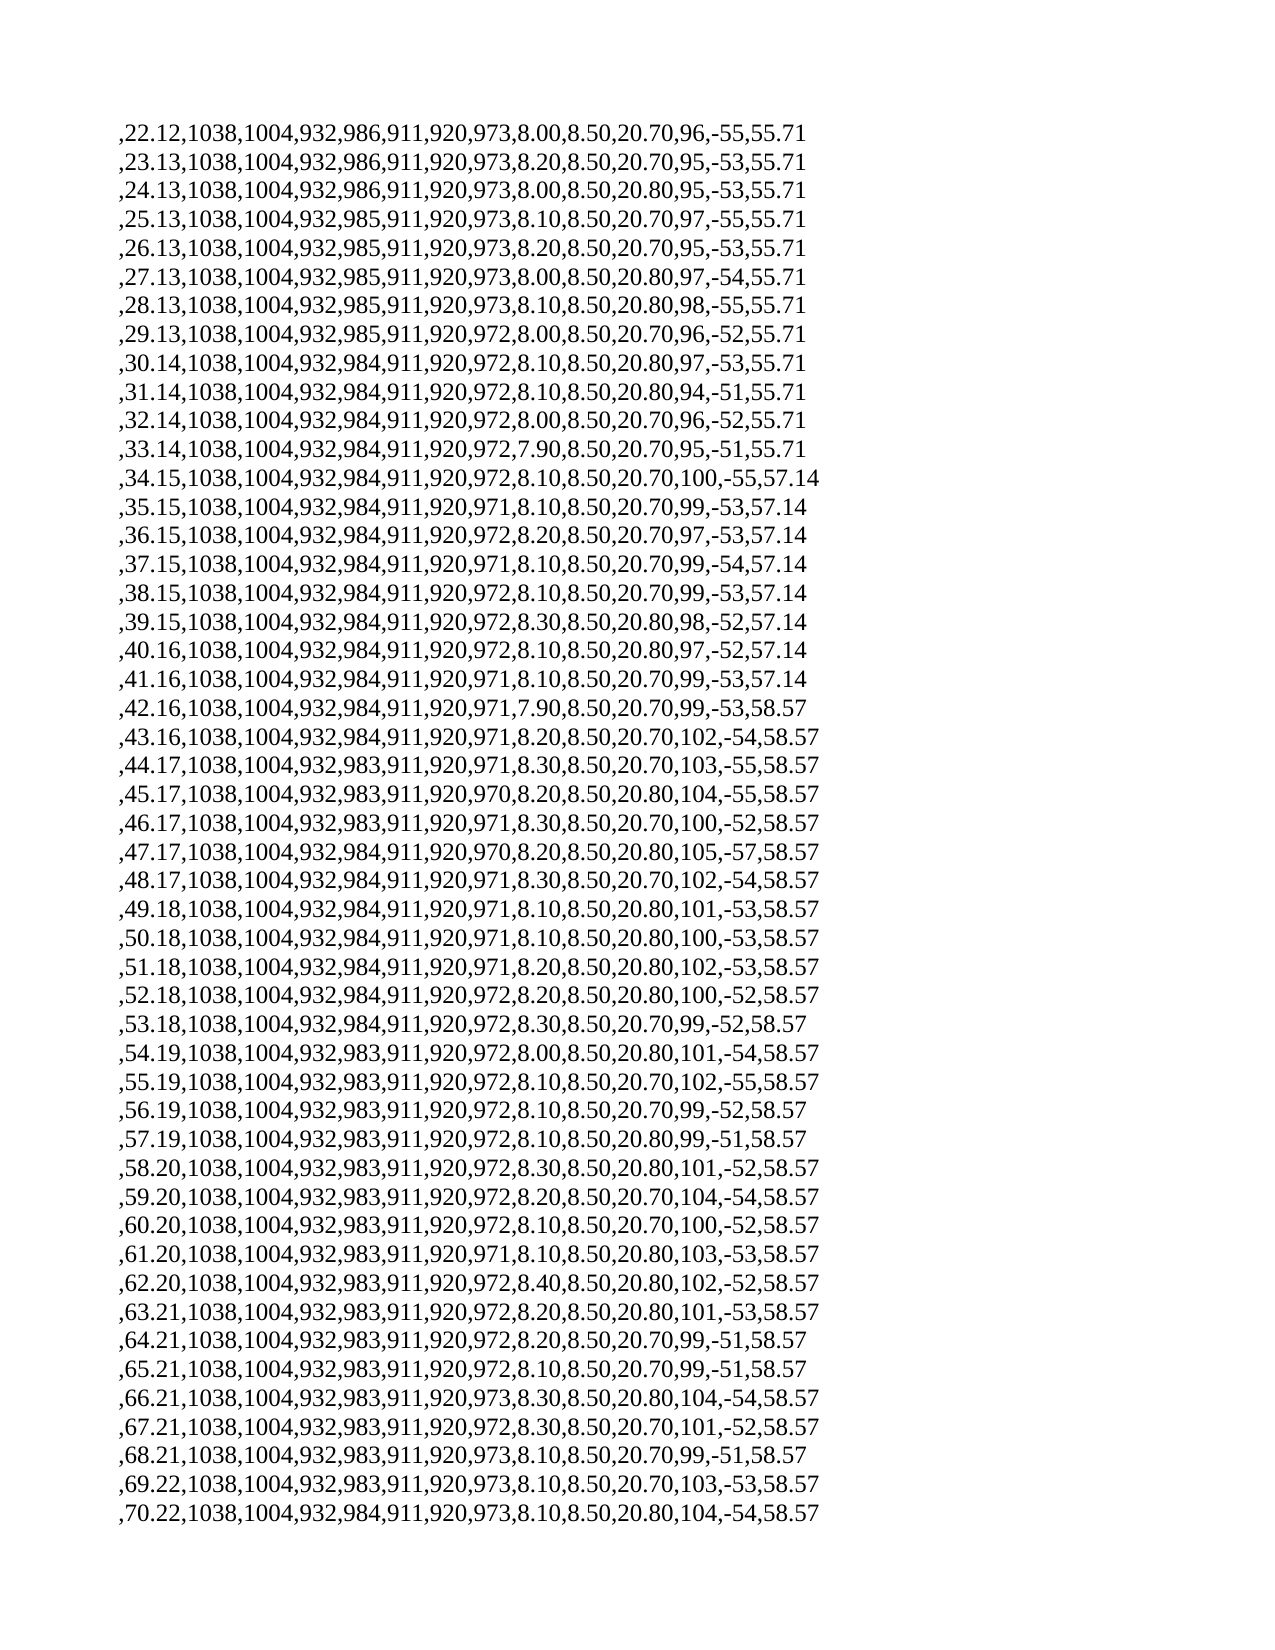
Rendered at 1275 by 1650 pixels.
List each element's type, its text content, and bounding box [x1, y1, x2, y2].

text ,43.16,1038,1004,932,984,911,920,971,8.20,8.50,20.70,102,-54,58.57 [118, 722, 1157, 751]
text ,50.18,1038,1004,932,984,911,920,971,8.10,8.50,20.80,100,-53,58.57 [118, 923, 1157, 952]
text ,48.17,1038,1004,932,984,911,920,971,8.30,8.50,20.70,102,-54,58.57 [118, 866, 1157, 894]
text ,70.22,1038,1004,932,984,911,920,973,8.10,8.50,20.80,104,-54,58.57 [118, 1498, 1157, 1527]
text ,45.17,1038,1004,932,983,911,920,970,8.20,8.50,20.80,104,-55,58.57 [118, 779, 1157, 808]
text ,37.15,1038,1004,932,984,911,920,971,8.10,8.50,20.70,99,-54,57.14 [118, 549, 1157, 578]
text ,32.14,1038,1004,932,984,911,920,972,8.00,8.50,20.70,96,-52,55.71 [118, 406, 1157, 434]
text ,25.13,1038,1004,932,985,911,920,973,8.10,8.50,20.70,97,-55,55.71 [118, 204, 1157, 233]
text ,27.13,1038,1004,932,985,911,920,973,8.00,8.50,20.80,97,-54,55.71 [118, 262, 1157, 291]
text ,67.21,1038,1004,932,983,911,920,972,8.30,8.50,20.70,101,-52,58.57 [118, 1412, 1157, 1441]
text ,59.20,1038,1004,932,983,911,920,972,8.20,8.50,20.70,104,-54,58.57 [118, 1182, 1157, 1211]
text ,63.21,1038,1004,932,983,911,920,972,8.20,8.50,20.80,101,-53,58.57 [118, 1297, 1157, 1326]
text ,30.14,1038,1004,932,984,911,920,972,8.10,8.50,20.80,97,-53,55.71 [118, 348, 1157, 377]
text ,22.12,1038,1004,932,986,911,920,973,8.00,8.50,20.70,96,-55,55.71 [118, 118, 1157, 147]
text ,68.21,1038,1004,932,983,911,920,973,8.10,8.50,20.70,99,-51,58.57 [118, 1441, 1157, 1469]
text ,58.20,1038,1004,932,983,911,920,972,8.30,8.50,20.80,101,-52,58.57 [118, 1153, 1157, 1182]
text ,56.19,1038,1004,932,983,911,920,972,8.10,8.50,20.70,99,-52,58.57 [118, 1096, 1157, 1124]
text ,42.16,1038,1004,932,984,911,920,971,7.90,8.50,20.70,99,-53,58.57 [118, 693, 1157, 722]
text ,54.19,1038,1004,932,983,911,920,972,8.00,8.50,20.80,101,-54,58.57 [118, 1038, 1157, 1067]
text ,60.20,1038,1004,932,983,911,920,972,8.10,8.50,20.70,100,-52,58.57 [118, 1211, 1157, 1239]
text ,53.18,1038,1004,932,984,911,920,972,8.30,8.50,20.70,99,-52,58.57 [118, 1009, 1157, 1038]
text ,44.17,1038,1004,932,983,911,920,971,8.30,8.50,20.70,103,-55,58.57 [118, 751, 1157, 779]
text ,64.21,1038,1004,932,983,911,920,972,8.20,8.50,20.70,99,-51,58.57 [118, 1326, 1157, 1354]
text ,66.21,1038,1004,932,983,911,920,973,8.30,8.50,20.80,104,-54,58.57 [118, 1383, 1157, 1412]
text ,40.16,1038,1004,932,984,911,920,972,8.10,8.50,20.80,97,-52,57.14 [118, 636, 1157, 664]
text ,31.14,1038,1004,932,984,911,920,972,8.10,8.50,20.80,94,-51,55.71 [118, 377, 1157, 406]
text ,33.14,1038,1004,932,984,911,920,972,7.90,8.50,20.70,95,-51,55.71 [118, 434, 1157, 463]
text ,35.15,1038,1004,932,984,911,920,971,8.10,8.50,20.70,99,-53,57.14 [118, 492, 1157, 521]
text ,28.13,1038,1004,932,985,911,920,973,8.10,8.50,20.80,98,-55,55.71 [118, 291, 1157, 319]
text ,39.15,1038,1004,932,984,911,920,972,8.30,8.50,20.80,98,-52,57.14 [118, 607, 1157, 636]
text ,47.17,1038,1004,932,984,911,920,970,8.20,8.50,20.80,105,-57,58.57 [118, 837, 1157, 866]
text ,49.18,1038,1004,932,984,911,920,971,8.10,8.50,20.80,101,-53,58.57 [118, 894, 1157, 923]
text ,69.22,1038,1004,932,983,911,920,973,8.10,8.50,20.70,103,-53,58.57 [118, 1469, 1157, 1498]
text ,38.15,1038,1004,932,984,911,920,972,8.10,8.50,20.70,99,-53,57.14 [118, 578, 1157, 607]
text ,26.13,1038,1004,932,985,911,920,973,8.20,8.50,20.70,95,-53,55.71 [118, 233, 1157, 262]
text ,57.19,1038,1004,932,983,911,920,972,8.10,8.50,20.80,99,-51,58.57 [118, 1124, 1157, 1153]
text ,52.18,1038,1004,932,984,911,920,972,8.20,8.50,20.80,100,-52,58.57 [118, 981, 1157, 1009]
text ,23.13,1038,1004,932,986,911,920,973,8.20,8.50,20.70,95,-53,55.71 [118, 147, 1157, 176]
text ,29.13,1038,1004,932,985,911,920,972,8.00,8.50,20.70,96,-52,55.71 [118, 319, 1157, 348]
text ,65.21,1038,1004,932,983,911,920,972,8.10,8.50,20.70,99,-51,58.57 [118, 1354, 1157, 1383]
text ,34.15,1038,1004,932,984,911,920,972,8.10,8.50,20.70,100,-55,57.14 [118, 463, 1157, 492]
text ,46.17,1038,1004,932,983,911,920,971,8.30,8.50,20.70,100,-52,58.57 [118, 808, 1157, 837]
text ,55.19,1038,1004,932,983,911,920,972,8.10,8.50,20.70,102,-55,58.57 [118, 1067, 1157, 1096]
text ,62.20,1038,1004,932,983,911,920,972,8.40,8.50,20.80,102,-52,58.57 [118, 1268, 1157, 1297]
text ,61.20,1038,1004,932,983,911,920,971,8.10,8.50,20.80,103,-53,58.57 [118, 1239, 1157, 1268]
text ,41.16,1038,1004,932,984,911,920,971,8.10,8.50,20.70,99,-53,57.14 [118, 664, 1157, 693]
text ,36.15,1038,1004,932,984,911,920,972,8.20,8.50,20.70,97,-53,57.14 [118, 521, 1157, 549]
text ,51.18,1038,1004,932,984,911,920,971,8.20,8.50,20.80,102,-53,58.57 [118, 952, 1157, 981]
text ,24.13,1038,1004,932,986,911,920,973,8.00,8.50,20.80,95,-53,55.71 [118, 176, 1157, 204]
